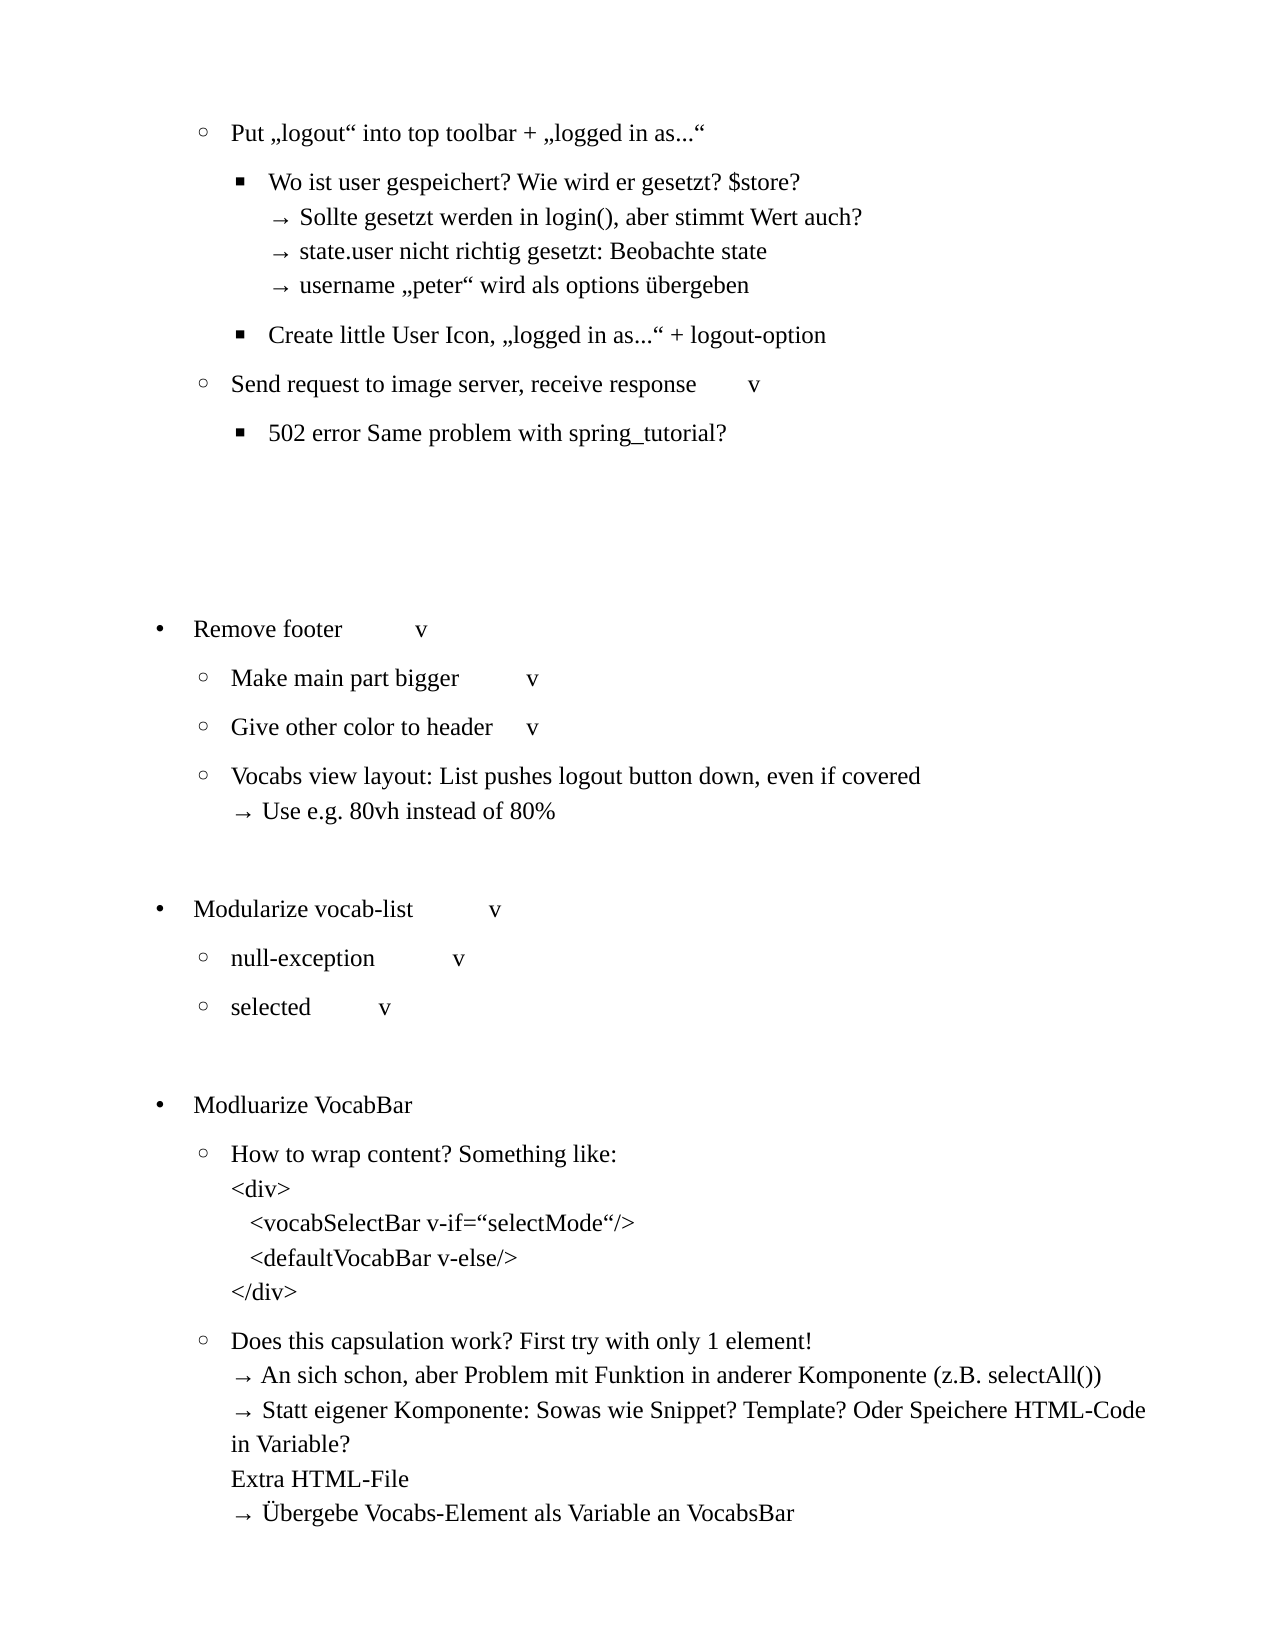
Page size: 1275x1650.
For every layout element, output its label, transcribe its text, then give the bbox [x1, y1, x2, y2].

list Vocabs view layout: List pushes logout button down, even if covered → Use e.g. 80vh instead of 80% [193, 761, 1157, 824]
list Remove footer v [156, 614, 1157, 643]
list Modularize vocab-list v [156, 894, 1157, 923]
list Does this capsulation work? First try with only 1 element! → An sich schon, aber Problem mit Funktion in anderer Komponente (z.B. selectAll()) → Statt eigener Komponente: Sowas wie Snippet? Template? Oder Speichere HTML-Code in Variable? Extra HTML-File → Übergebe Vocabs-Element als Variable an VocabsBar [193, 1326, 1157, 1527]
list Create little User Icon, „logged in as...“ + logout-option [231, 320, 1157, 348]
list Send request to image server, receive response v [193, 369, 1157, 397]
list Give other color to header v [193, 712, 1157, 741]
list null-exception v [193, 943, 1157, 972]
list Modluarize VocabBar [156, 1090, 1157, 1119]
list Wo ist user gespeichert? Wie wird er gesetzt? $store? → Sollte gesetzt werden in login(), aber stimmt Wert auch? → state.user nicht richtig gesetzt: Beobachte state → username „peter“ wird als options übergeben [231, 167, 1157, 299]
list selected v [193, 992, 1157, 1021]
list Make main part bigger v [193, 663, 1157, 692]
list 502 error Same problem with spring_tutorial? [231, 418, 1157, 447]
list Put „logout“ into top toolbar + „logged in as...“ [193, 118, 1157, 147]
list How to wrap content? Something like: <div> <vocabSelectBar v-if=“selectMode“/> <defaultVocabBar v-else/> </div> [193, 1139, 1157, 1306]
